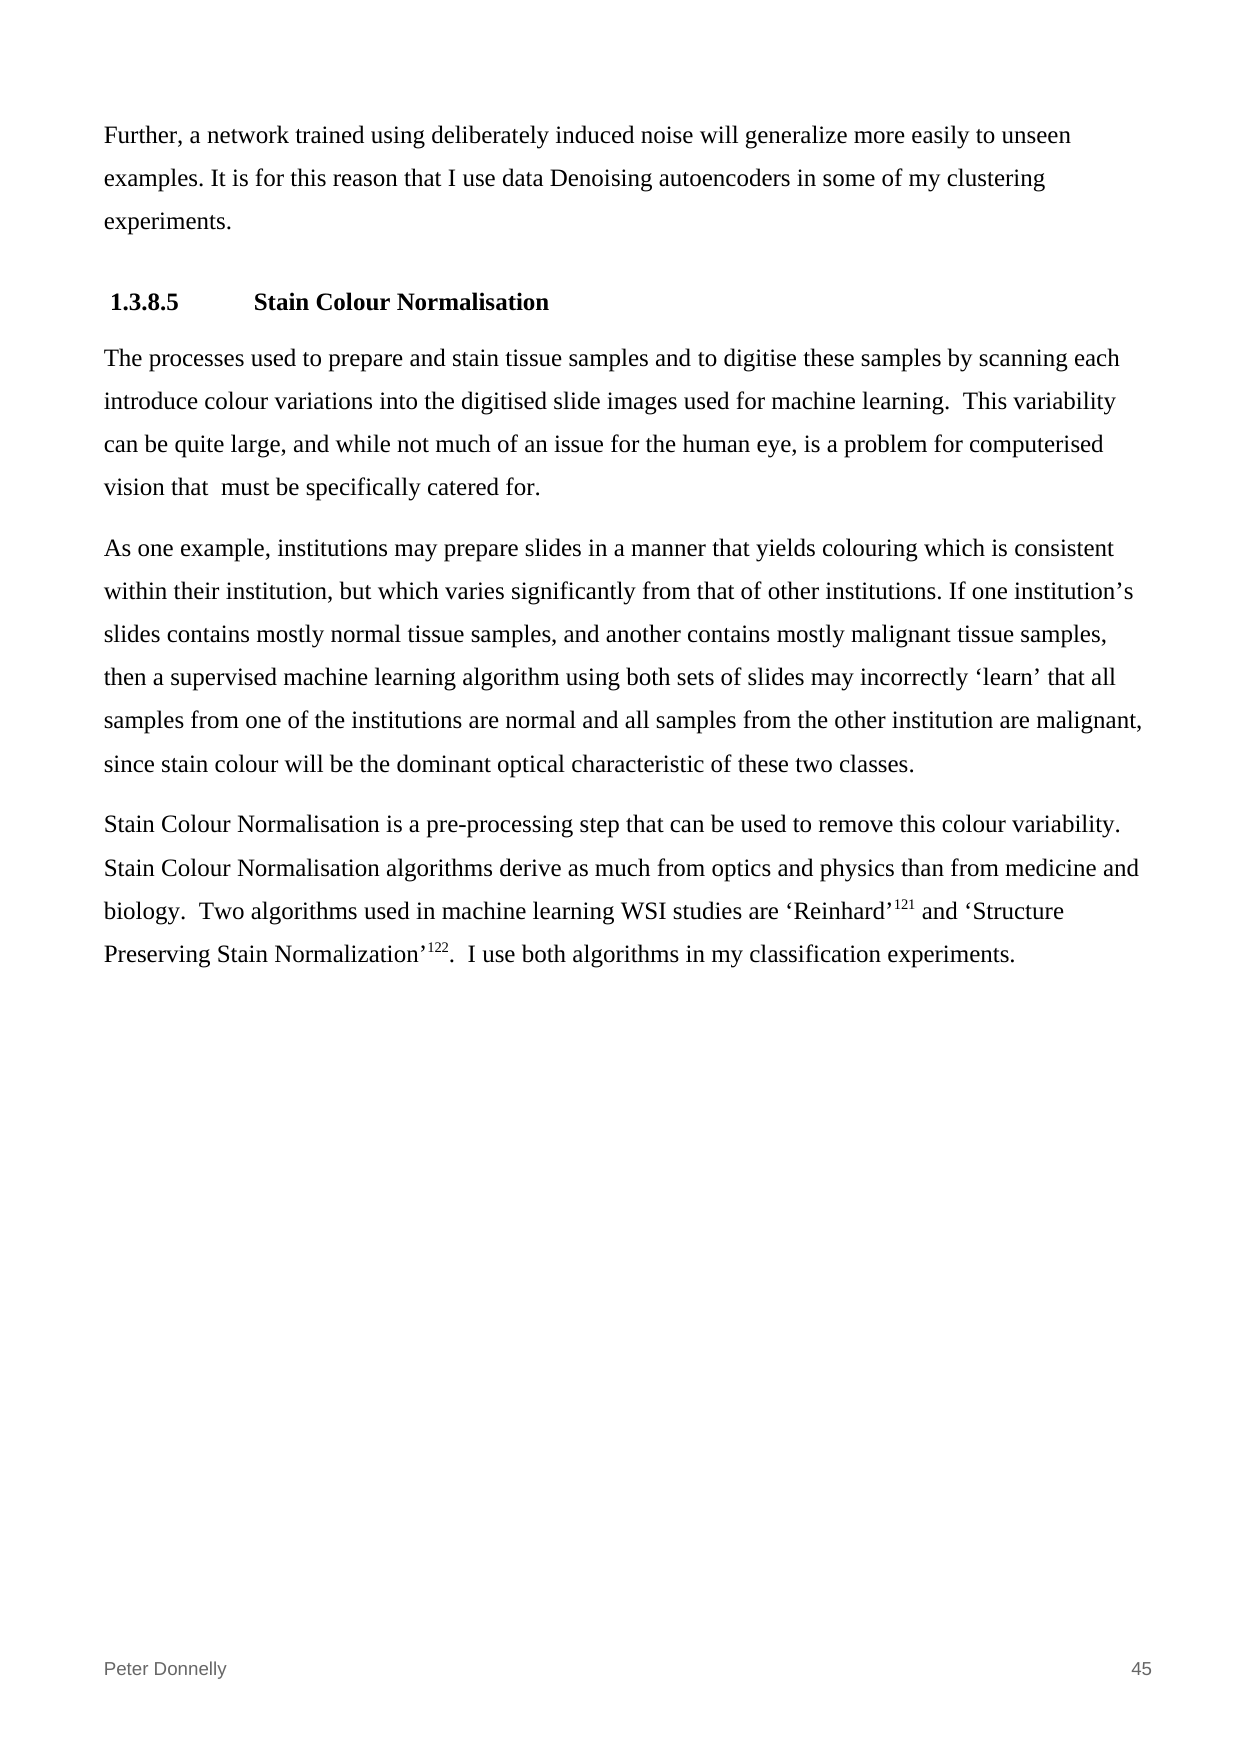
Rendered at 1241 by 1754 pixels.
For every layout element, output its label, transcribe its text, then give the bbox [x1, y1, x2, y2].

subtitle Stain Colour Normalisation [103, 287, 1146, 316]
text The processes used to prepare and stain tissue samples and to digitise these samples by scanning each introduce colour variations into the digitised slide images used for machine learning. This variability can be quite large, and while not much of an issue for the human eye, is a problem for computerised vision that must be specifically catered for. [103, 343, 1146, 501]
text As one example, institutions may prepare slides in a manner that yields colouring which is consistent within their institution, but which varies significantly from that of other institutions. If one institution’s slides contains mostly normal tissue samples, and another contains mostly malignant tissue samples, then a supervised machine learning algorithm using both sets of slides may incorrectly ‘learn’ that all samples from one of the institutions are normal and all samples from the other institution are malignant, since stain colour will be the dominant optical characteristic of these two classes. [103, 533, 1146, 777]
text Further, a network trained using deliberately induced noise will generalize more easily to unseen examples. It is for this reason that I use data Denoising autoencoders in some of my clustering experiments. [103, 120, 1146, 235]
text Stain Colour Normalisation is a pre-processing step that can be used to remove this colour variability. Stain Colour Normalisation algorithms derive as much from optics and physics than from medicine and biology. Two algorithms used in machine learning WSI studies are ‘Reinhard’ and ‘Structure Preserving Stain Normalization’. I use both algorithms in my classification experiments. [103, 809, 1146, 968]
